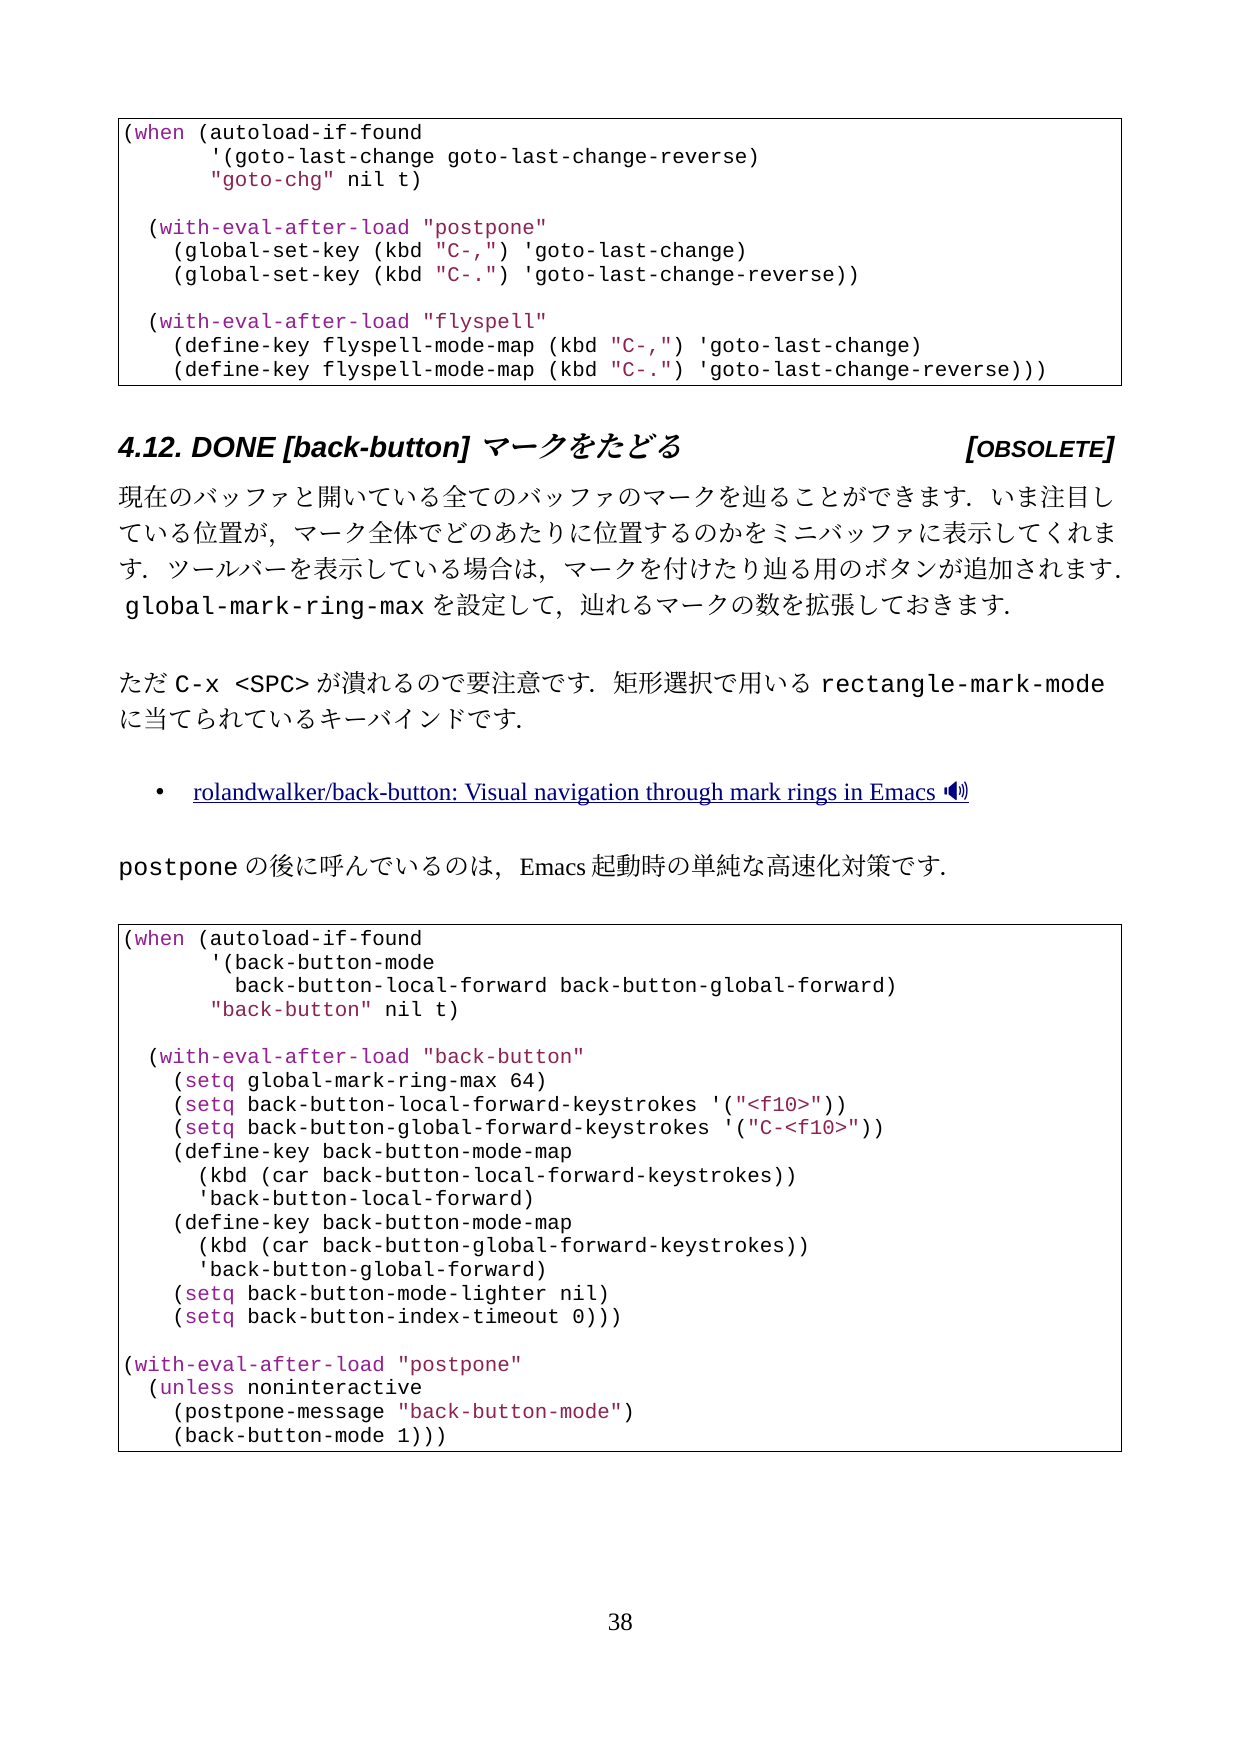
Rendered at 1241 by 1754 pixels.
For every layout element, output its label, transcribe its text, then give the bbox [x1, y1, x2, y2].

text (setq global-mark-ring-max 64) [119, 1066, 1121, 1090]
text ただ C-x <SPC> が潰れるので要注意です．矩形選択で用いる rectangle-mark-mode に当てられているキーバインドです． [118, 663, 1122, 764]
text (setq back-button-local-forward-keystrokes '("<f10>")) [119, 1090, 1121, 1113]
text "back-button" nil t) [119, 995, 1121, 1019]
text (global-set-key (kbd "C-.") 'goto-last-change-reverse)) [119, 260, 1121, 284]
text (back-button-mode 1))) [119, 1421, 1121, 1451]
text (setq back-button-mode-lighter nil) [119, 1279, 1121, 1302]
text (when (autoload-if-found [119, 119, 1121, 142]
text (with-eval-after-load "postpone" [119, 1350, 1121, 1373]
text (unless noninteractive [119, 1373, 1121, 1397]
text 'back-button-global-forward) [119, 1255, 1121, 1279]
text 'back-button-local-forward) [119, 1184, 1121, 1208]
text back-button-local-forward back-button-global-forward) [119, 971, 1121, 995]
text '(back-button-mode [119, 948, 1121, 971]
text (when (autoload-if-found [119, 925, 1121, 948]
text (define-key flyspell-mode-map (kbd "C-.") 'goto-last-change-reverse))) [119, 354, 1121, 385]
text '(goto-last-change goto-last-change-reverse) [119, 142, 1121, 165]
text (with-eval-after-load "postpone" [119, 213, 1121, 236]
text (setq back-button-global-forward-keystrokes '("C-<f10>")) [119, 1113, 1121, 1137]
text 現在のバッファと開いている全てのバッファのマークを辿ることができます．いま注目している位置が，マーク全体でどのあたりに位置するのかをミニバッファに表示してくれます．ツールバーを表示している場合は，マークを付けたり辿る用のボタンが追加されます． global-mark-ring-max を設定して，辿れるマークの数を拡張しておきます． [118, 478, 1122, 651]
text (with-eval-after-load "flyspell" [119, 307, 1121, 331]
text postpone の後に呼んでいるのは，Emacs起動時の単純な高速化対策です． [118, 847, 1122, 912]
text (kbd (car back-button-local-forward-keystrokes)) [119, 1161, 1121, 1184]
text (with-eval-after-load "back-button" [119, 1042, 1121, 1066]
text (define-key flyspell-mode-map (kbd "C-,") 'goto-last-change) [119, 331, 1121, 354]
list rolandwalker/back-button: Visual navigation through mark rings in Emacs 🔊 [156, 777, 1122, 834]
text (define-key back-button-mode-map [119, 1137, 1121, 1161]
text (postpone-message "back-button-mode") [119, 1397, 1121, 1421]
text (setq back-button-index-timeout 0))) [119, 1302, 1121, 1326]
text (global-set-key (kbd "C-,") 'goto-last-change) [119, 236, 1121, 260]
text "goto-chg" nil t) [119, 165, 1121, 189]
text (define-key back-button-mode-map [119, 1208, 1121, 1232]
subtitle DONE [back-button] マークをたどる [obsolete] [118, 423, 1122, 465]
text (kbd (car back-button-global-forward-keystrokes)) [119, 1232, 1121, 1255]
